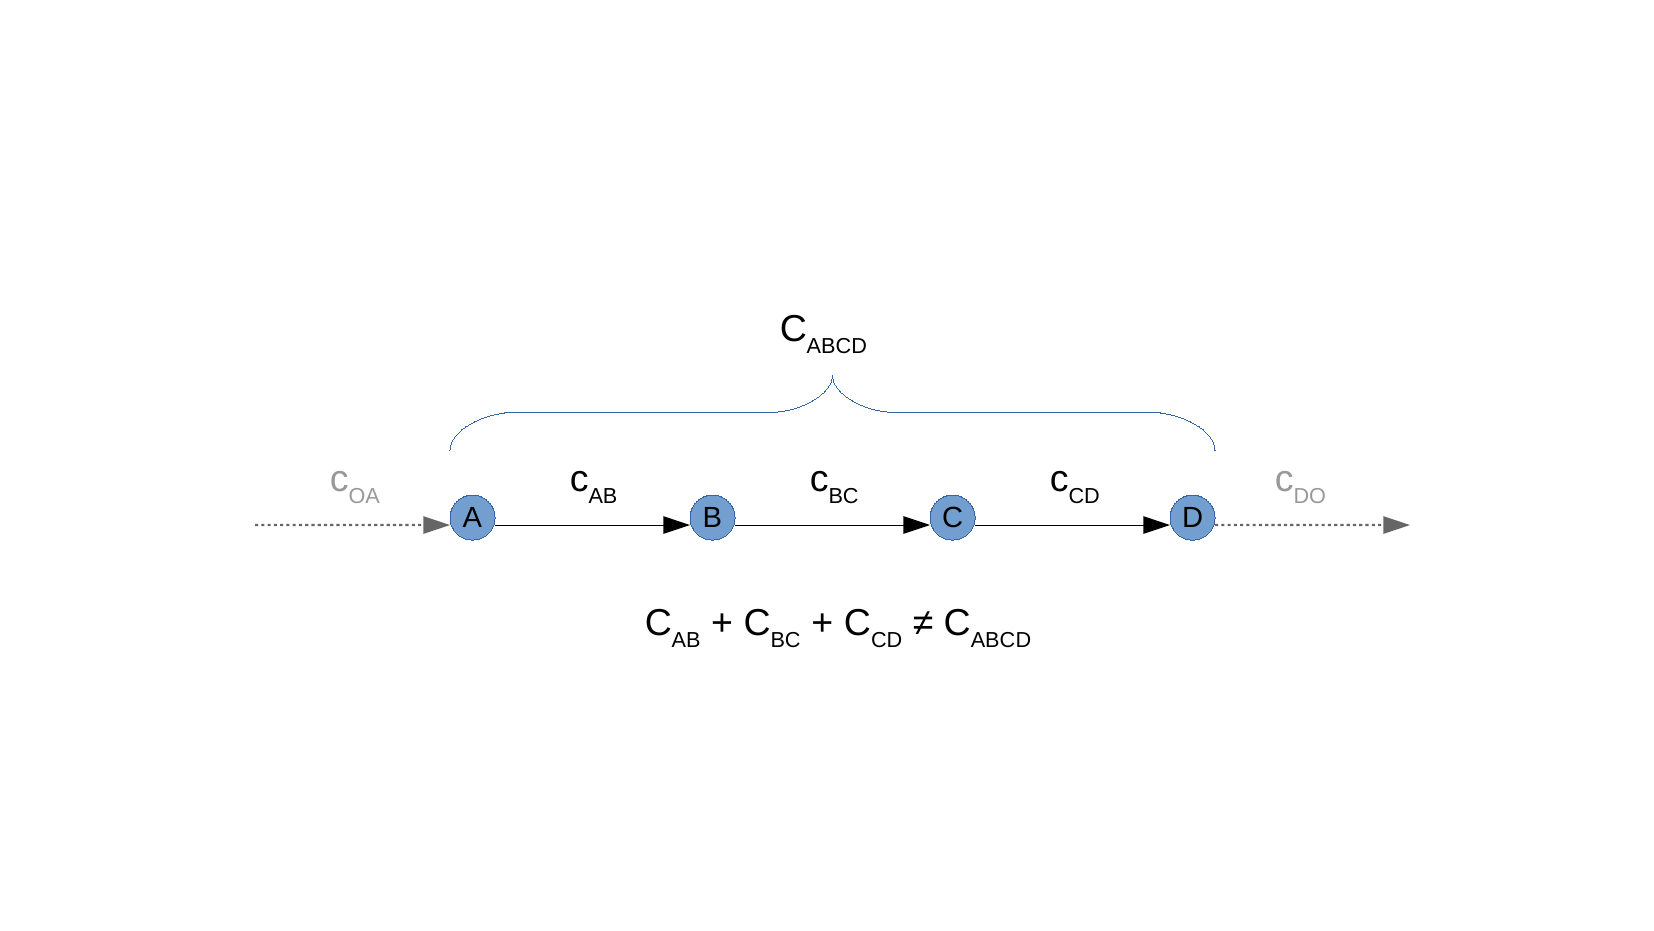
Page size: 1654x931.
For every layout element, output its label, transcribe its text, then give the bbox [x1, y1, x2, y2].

text_box cBC [795, 450, 886, 567]
text_box A [450, 495, 496, 541]
text_box cOA [315, 450, 406, 567]
text_box CABCD [765, 300, 916, 366]
text_box B [690, 495, 736, 541]
text_box cDO [1260, 450, 1351, 567]
text_box cCD [1035, 450, 1126, 516]
text_box CAB + CBC + CCD ≠ CABCD [630, 594, 1321, 661]
text_box C [930, 495, 976, 541]
text_box D [1170, 495, 1216, 541]
text_box cAB [555, 450, 646, 567]
